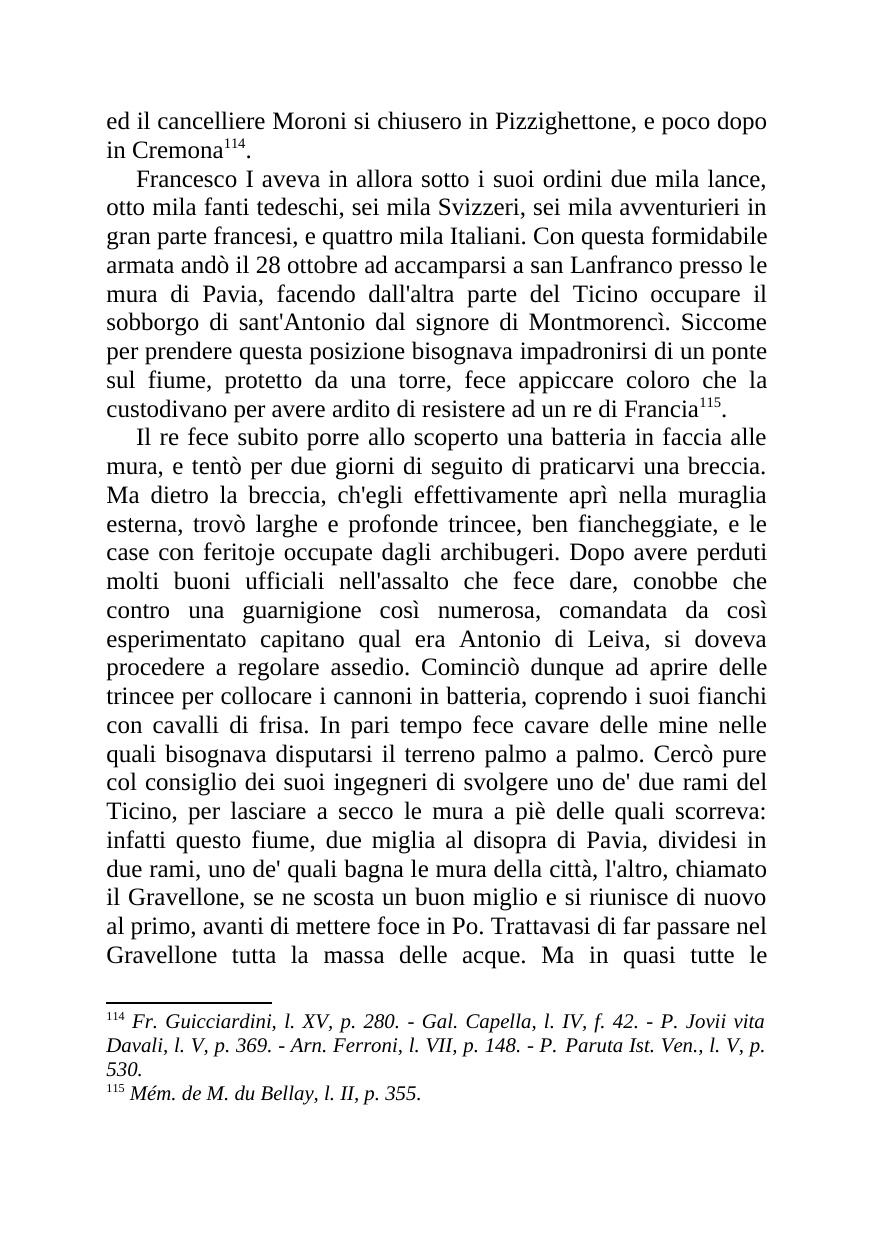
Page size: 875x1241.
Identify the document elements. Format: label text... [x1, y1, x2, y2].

text Il re fece subito porre allo scoperto una batteria in faccia alle mura, e tentò per due giorni di seguito di praticarvi una breccia. Ma dietro la breccia, ch'egli effettivamente aprì nella muraglia esterna, trovò larghe e profonde trincee, ben fiancheggiate, e le case con feritoje occupate dagli archibugeri. Dopo avere perduti molti buoni ufficiali nell'assalto che fece dare, conobbe che contro una guarnigione così numerosa, comandata da così esperimentato capitano qual era Antonio di Leiva, si doveva procedere a regolare assedio. Cominciò dunque ad aprire delle trincee per collocare i cannoni in batteria, coprendo i suoi fianchi con cavalli di frisa. In pari tempo fece cavare delle mine nelle quali bisognava disputarsi il terreno palmo a palmo. Cercò pure col consiglio dei suoi ingegneri di svolgere uno de' due rami del Ticino, per lasciare a secco le mura a piè delle quali scorreva: infatti questo fiume, due miglia al disopra di Pavia, dividesi in due rami, uno de' quali bagna le mura della città, l'altro, chiamato il Gravellone, se ne scosta un buon miglio e si riunisce di nuovo al primo, avanti di mettere foce in Po. Trattavasi di far passare nel Gravellone tutta la massa delle acque. Ma in quasi tutte le [106, 422, 768, 969]
text Mém. de M. du Bellay, l. II, p. 355. [106, 1081, 768, 1105]
text Fr. Guicciardini, l. XV, p. 280. - Gal. Capella, l. IV, f. 42. - P. Jovii vita Davali, l. V, p. 369. - Arn. Ferroni, l. VII, p. 148. - P. Paruta Ist. Ven., l. V, p. 530. [106, 1009, 768, 1081]
text Francesco I aveva in allora sotto i suoi ordini due mila lance, otto mila fanti tedeschi, sei mila Svizzeri, sei mila avventurieri in gran parte francesi, e quattro mila Italiani. Con questa formidabile armata andò il 28 ottobre ad accamparsi a san Lanfranco presso le mura di Pavia, facendo dall'altra parte del Ticino occupare il sobborgo di sant'Antonio dal signore di Montmorencì. Siccome per prendere questa posizione bisognava impadronirsi di un ponte sul fiume, protetto da una torre, fece appiccare coloro che la custodivano per avere ardito di resistere ad un re di Francia. [106, 164, 768, 422]
text ed il cancelliere Moroni si chiusero in Pizzighettone, e poco dopo in Cremona. [106, 106, 768, 164]
